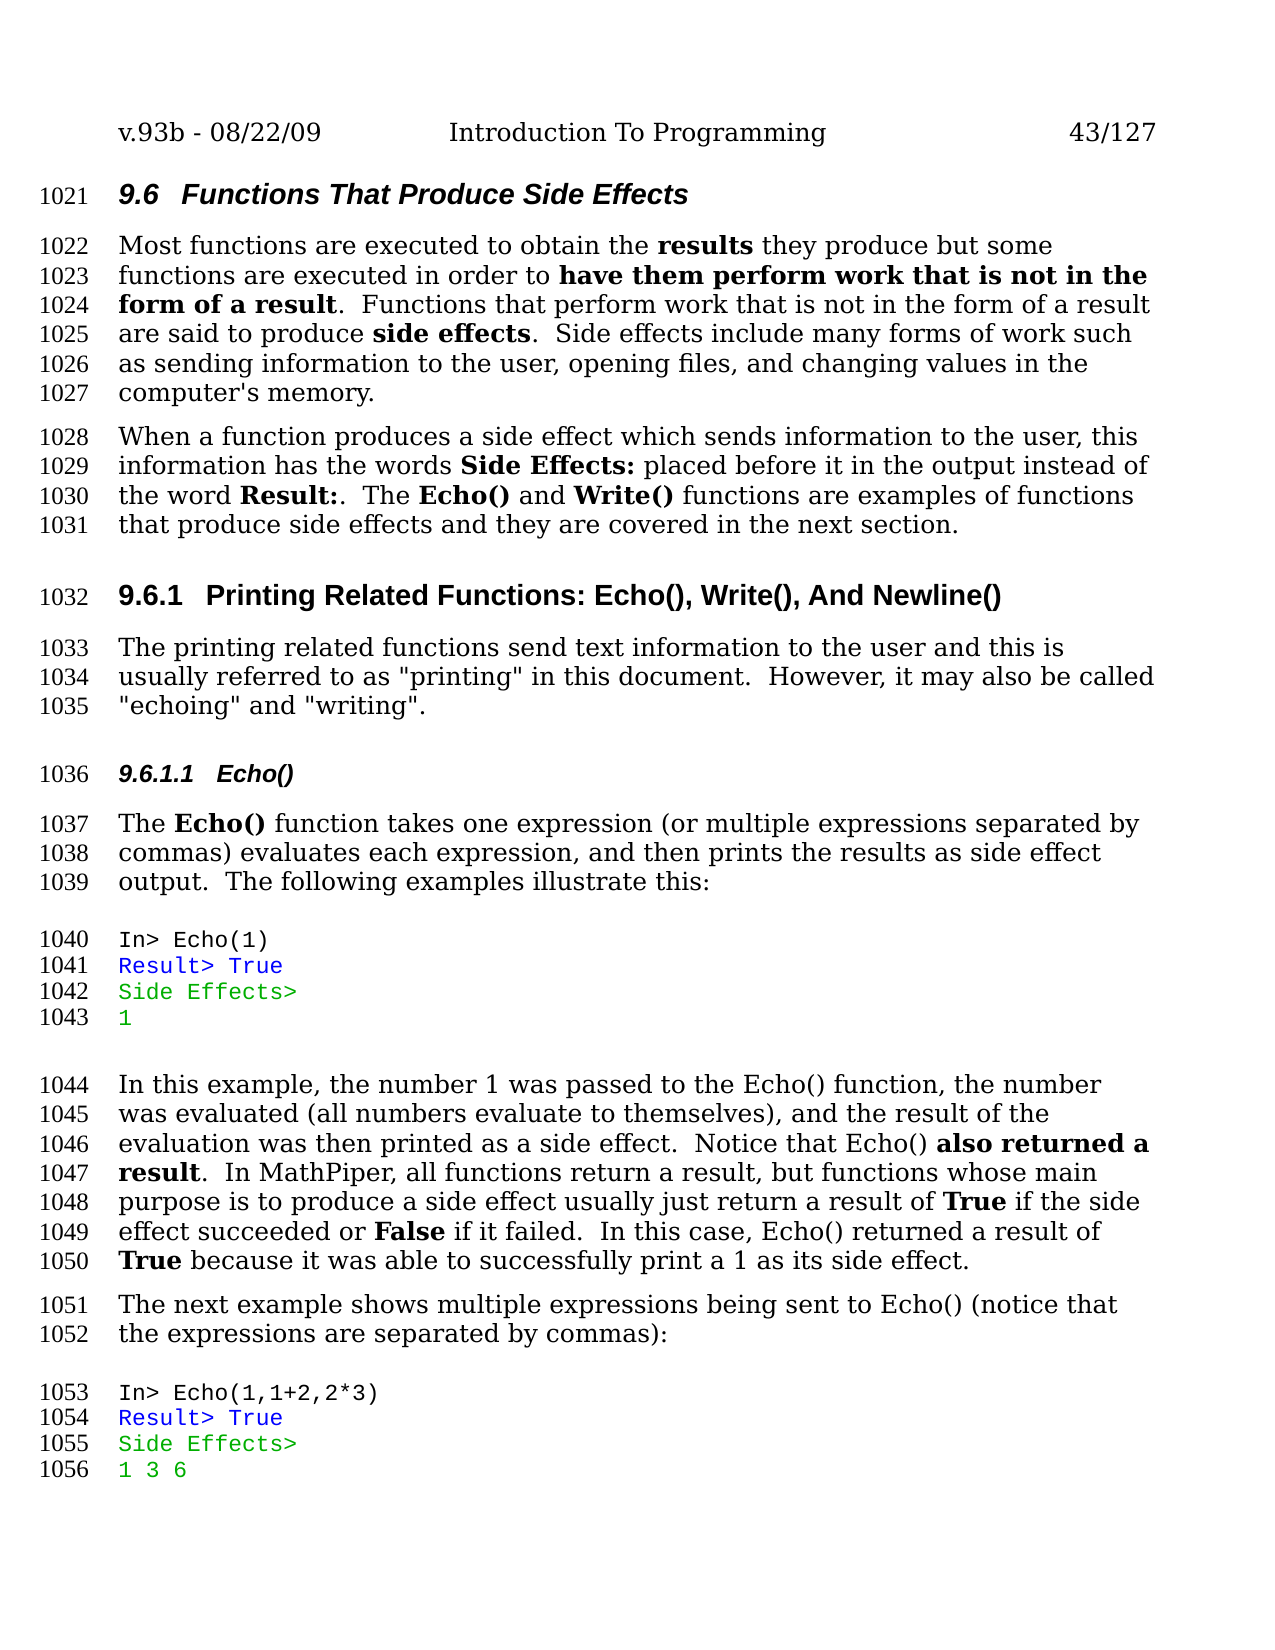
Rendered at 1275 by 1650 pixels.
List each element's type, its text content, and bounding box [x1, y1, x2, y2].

text When a function produces a side effect which sends information to the user, this information has the words Side Effects: placed before it in the output instead of the word Result:. The Echo() and Write() functions are examples of functions that produce side effects and they are covered in the next section. [118, 422, 1157, 539]
text In this example, the number 1 was passed to the Echo() function, the number was evaluated (all numbers evaluate to themselves), and the result of the evaluation was then printed as a side effect. Notice that Echo() also returned a result. In MathPiper, all functions return a result, but functions whose main purpose is to produce a side effect usually just return a result of True if the side effect succeeded or False if it failed. In this case, Echo() returned a result of True because it was able to successfully print a 1 as its side effect. [118, 1070, 1157, 1276]
subtitle Functions That Produce Side Effects [118, 177, 1157, 210]
text In> Echo(1,1+2,2*3) [118, 1381, 1157, 1407]
text Side Effects> [118, 1433, 1157, 1459]
text Result> True [118, 1407, 1157, 1433]
text In> Echo(1) [118, 928, 1157, 954]
subtitle Printing Related Functions: Echo(), Write(), And Newline() [118, 578, 1157, 612]
subtitle Echo() [118, 759, 1157, 788]
text Most functions are executed to obtain the results they produce but some functions are executed in order to have them perform work that is not in the form of a result. Functions that perform work that is not in the form of a result are said to produce side effects. Side effects include many forms of work such as sending information to the user, opening files, and changing values in the computer's memory. [118, 231, 1157, 407]
text Result> True [118, 954, 1157, 980]
text The Echo() function takes one expression (or multiple expressions separated by commas) evaluates each expression, and then prints the results as side effect output. The following examples illustrate this: [118, 809, 1157, 896]
text The next example shows multiple expressions being sent to Echo() (notice that the expressions are separated by commas): [118, 1291, 1157, 1349]
text Side Effects> [118, 980, 1157, 1006]
text 1 3 6 [118, 1459, 1157, 1484]
text 1 [118, 1006, 1157, 1032]
text The printing related functions send text information to the user and this is usually referred to as "printing" in this document. However, it may also be called "echoing" and "writing". [118, 633, 1157, 720]
